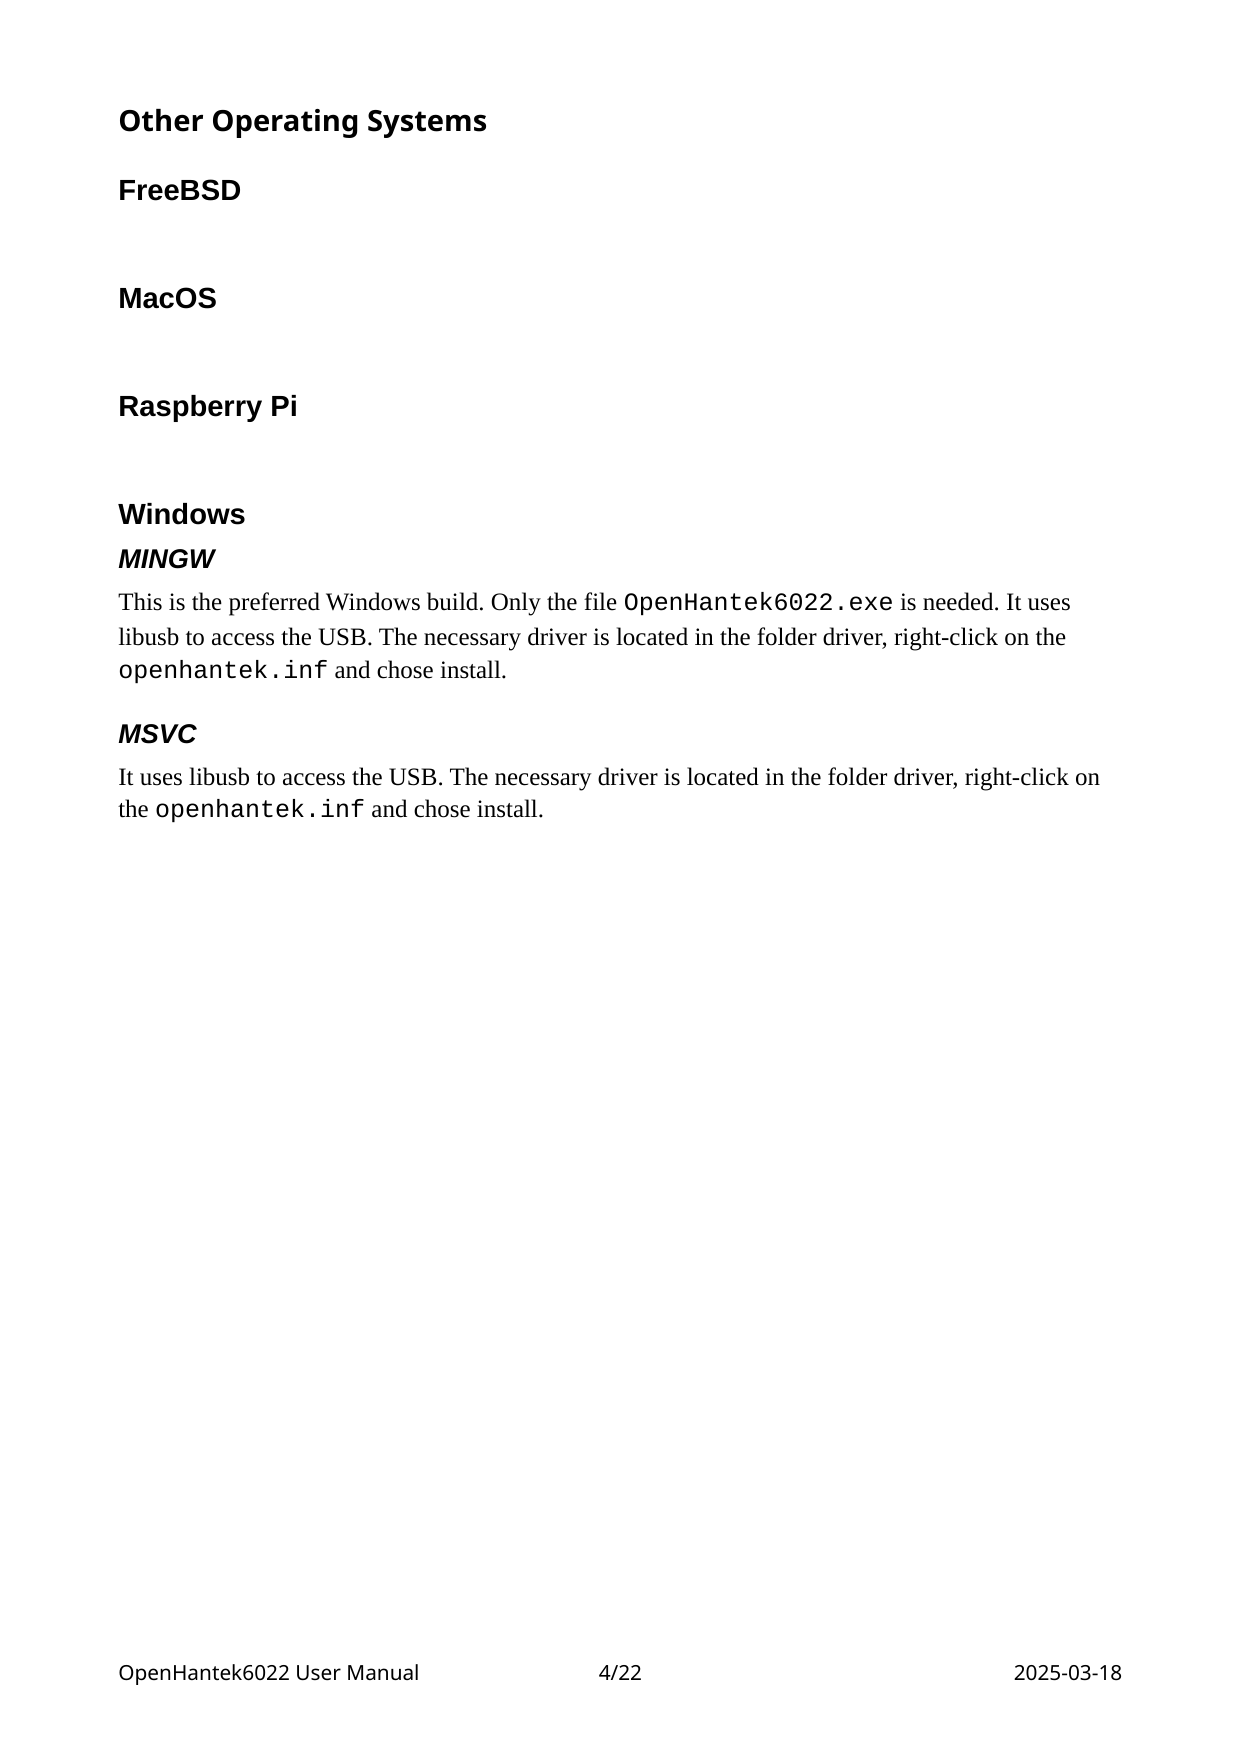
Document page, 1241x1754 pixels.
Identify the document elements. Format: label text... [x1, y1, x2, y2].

subtitle Windows [118, 497, 1122, 531]
subtitle MacOS [118, 281, 1122, 315]
text This is the preferred Windows build. Only the file OpenHantek6022.exe is needed. It uses libusb to access the USB. The necessary driver is located in the folder driver, right-click on the openhantek.inf and chose install. [118, 587, 1122, 686]
subtitle MSVC [118, 718, 1122, 749]
subtitle Raspberry Pi [118, 389, 1122, 423]
subtitle Other Operating Systems [118, 100, 1122, 140]
subtitle MINGW [118, 543, 1122, 575]
text It uses libusb to access the USB. The necessary driver is located in the folder driver, right-click on the openhantek.inf and chose install. [118, 762, 1122, 825]
subtitle FreeBSD [118, 173, 1122, 207]
